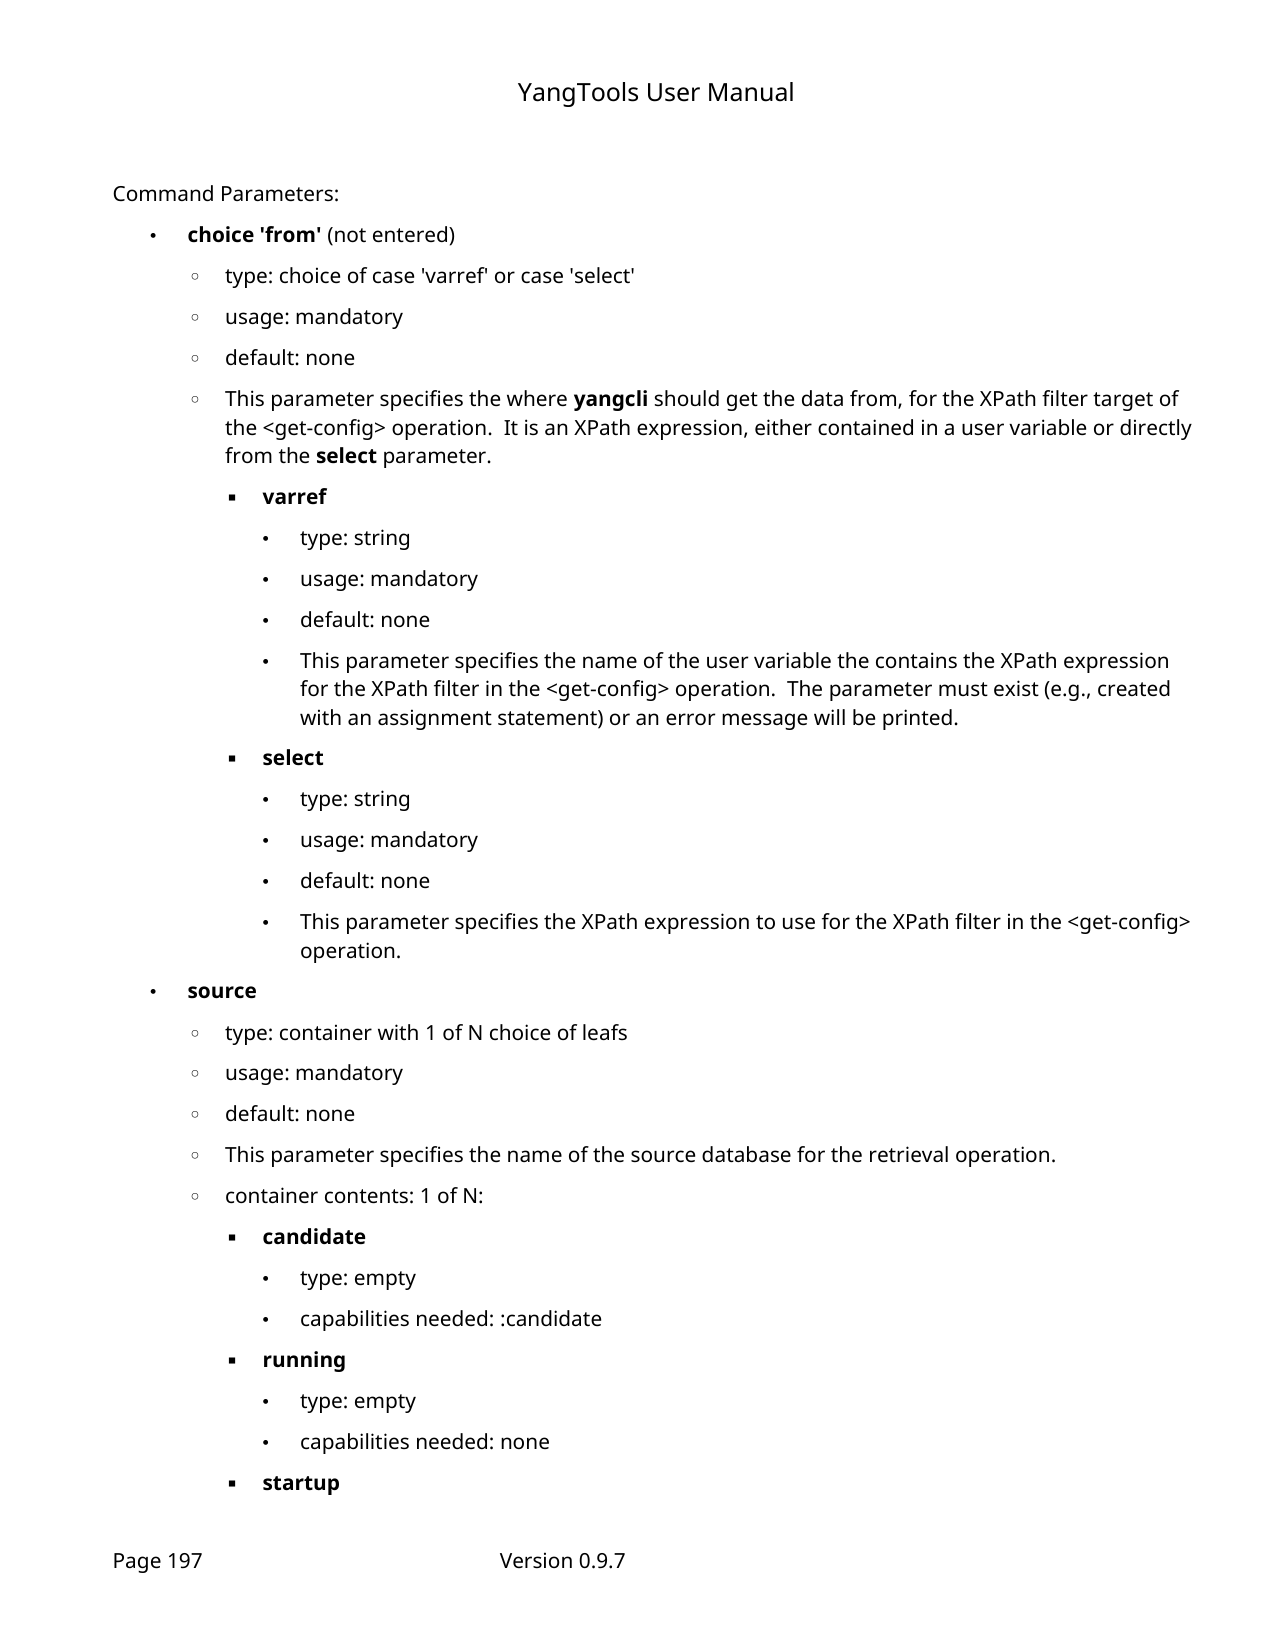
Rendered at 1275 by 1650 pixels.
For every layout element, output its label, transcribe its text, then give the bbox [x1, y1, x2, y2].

list running [225, 1345, 1200, 1373]
list default: none [262, 605, 1200, 633]
list capabilities needed: none [262, 1427, 1200, 1455]
list source [150, 977, 1200, 1005]
list usage: mandatory [262, 825, 1200, 854]
list varref [225, 482, 1200, 510]
list type: choice of case 'varref' or case 'select' [187, 261, 1200, 290]
list select [225, 743, 1200, 772]
list This parameter specifies the name of the source database for the retrieval operation. [187, 1140, 1200, 1169]
list This parameter specifies the XPath expression to use for the XPath filter in the <get-config> operation. [262, 907, 1200, 964]
text Command Parameters: [112, 179, 1200, 208]
list candidate [225, 1222, 1200, 1251]
list type: string [262, 784, 1200, 813]
list default: none [187, 1099, 1200, 1128]
list choice 'from' (not entered) [150, 220, 1200, 249]
list type: string [262, 523, 1200, 551]
list type: container with 1 of N choice of leafs [187, 1018, 1200, 1046]
list type: empty [262, 1386, 1200, 1414]
list usage: mandatory [187, 1058, 1200, 1087]
list capabilities needed: :candidate [262, 1304, 1200, 1333]
list usage: mandatory [262, 564, 1200, 592]
list type: empty [262, 1263, 1200, 1292]
list usage: mandatory [187, 302, 1200, 331]
list startup [225, 1468, 1200, 1496]
list This parameter specifies the name of the user variable the contains the XPath expression for the XPath filter in the <get-config> operation. The parameter must exist (e.g., created with an assignment statement) or an error message will be printed. [262, 646, 1200, 731]
list default: none [187, 343, 1200, 372]
list This parameter specifies the where yangcli should get the data from, for the XPath filter target of the <get-config> operation. It is an XPath expression, either contained in a user variable or directly from the select parameter. [187, 384, 1200, 469]
list container contents: 1 of N: [187, 1181, 1200, 1210]
list default: none [262, 866, 1200, 895]
